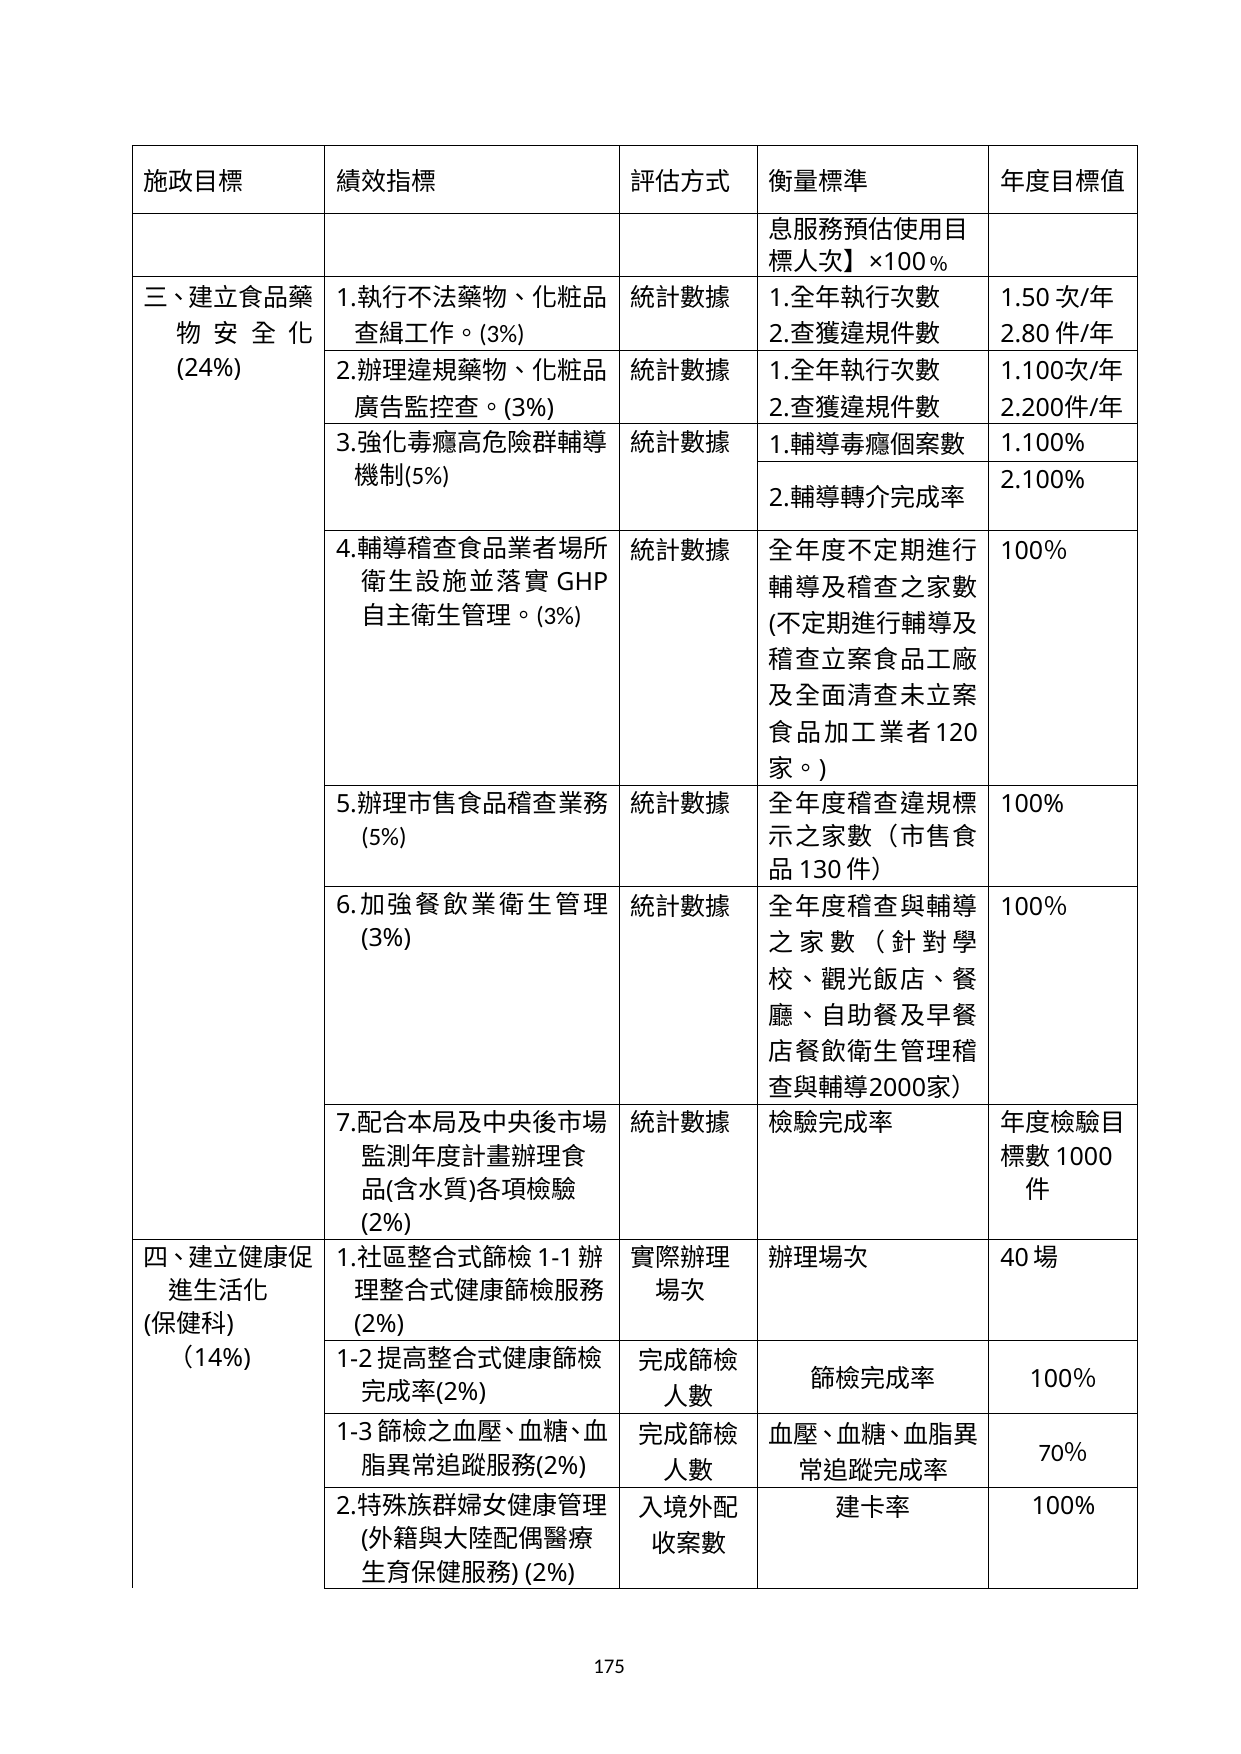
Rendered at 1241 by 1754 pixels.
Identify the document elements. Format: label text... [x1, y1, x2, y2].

table_cell 1-3篩檢之血壓、血糖、血脂異常追蹤服務(2%) [325, 1414, 619, 1487]
table_cell 1.全年執行次數 2.查獲違規件數 [758, 277, 988, 350]
table_cell 100％ [989, 531, 1137, 784]
table_header 評估方式 [620, 146, 757, 213]
table_cell 完成篩檢人數 [620, 1414, 757, 1487]
table_cell 1.50次/年 2.80件/年 [989, 277, 1137, 350]
table_cell 1.社區整合式篩檢1-1辦理整合式健康篩檢服務(2%) [325, 1240, 619, 1339]
table_cell 2.特殊族群婦女健康管理(外籍與大陸配偶醫療生育保健服務) (2%) [325, 1488, 619, 1588]
table_cell 統計數據 [620, 351, 757, 423]
table_cell 1-2提高整合式健康篩檢完成率(2%) [325, 1341, 619, 1413]
table_cell [133, 886, 324, 1104]
table_cell 40場 [989, 1240, 1137, 1339]
table_cell 1.100% [989, 424, 1137, 461]
table_cell [620, 214, 757, 276]
table_header 施政目標 [133, 146, 324, 213]
table_cell [133, 785, 324, 886]
table_cell 建卡率 [758, 1488, 988, 1588]
table_cell 5.辦理市售食品稽查業務(5%) [325, 786, 619, 886]
table_cell 篩檢完成率 [758, 1341, 988, 1413]
table_cell 完成篩檢人數 [620, 1341, 757, 1413]
table_cell 統計數據 [620, 424, 757, 530]
table_cell 1.執行不法藥物、化粧品查緝工作。(3%) [325, 277, 619, 350]
table_header 衡量標準 [758, 146, 988, 213]
table_cell 入境外配收案數 [620, 1488, 757, 1588]
table_cell 統計數據 [620, 786, 757, 886]
table_cell 2.輔導轉介完成率 [758, 462, 988, 530]
table_cell 年度檢驗目 標數1000件 [989, 1105, 1137, 1238]
table_cell 100％ [989, 887, 1137, 1104]
table_cell 全年度稽查違規標示之家數（市售食品130件） [758, 786, 988, 886]
table_cell 100％ [989, 1341, 1137, 1413]
table_cell 統計數據 [620, 531, 757, 784]
table_cell 全年度不定期進行輔導及稽查之家數(不定期進行輔導及稽查立案食品工廠及全面清查未立案食品加工業者120家。) [758, 531, 988, 784]
table_cell 7.配合本局及中央後市場監測年度計畫辦理食品(含水質)各項檢驗(2%) [325, 1105, 619, 1238]
table_cell 四、建立健康促進生活化 (保健科)（14%) [133, 1240, 324, 1588]
table_cell 2.100% [989, 462, 1137, 530]
table_cell 血壓、血糖、血脂異常追蹤完成率 [758, 1414, 988, 1487]
table_cell [989, 214, 1137, 276]
table_cell 6.加強餐飲業衛生管理(3%) [325, 887, 619, 1104]
table_cell 檢驗完成率 [758, 1105, 988, 1238]
table_cell [133, 530, 324, 784]
table_cell 100% [989, 1488, 1137, 1588]
table_cell 三、建立食品藥物安全化(24%) [133, 277, 324, 530]
table_cell 統計數據 [620, 277, 757, 350]
table_cell 1.全年執行次數 2.查獲違規件數 [758, 351, 988, 423]
table_cell 100% [989, 786, 1137, 886]
table_cell [133, 1104, 324, 1238]
table_cell 統計數據 [620, 1105, 757, 1238]
table_header 績效指標 [325, 146, 619, 213]
table_cell 1.100次/年 2.200件/年 [989, 351, 1137, 423]
table_cell 3.強化毒癮高危險群輔導機制(5%) [325, 424, 619, 530]
table_cell 息服務預估使用目標人次】×100﹪ [758, 214, 988, 276]
table_cell 4.輔導稽查食品業者場所衛生設施並落實GHP自主衛生管理。(3%) [325, 531, 619, 784]
table_cell 70％ [989, 1414, 1137, 1487]
table_cell 2.辦理違規藥物、化粧品廣告監控查。(3%) [325, 351, 619, 423]
table_header 年度目標值 [989, 146, 1137, 213]
table_cell 辦理場次 [758, 1240, 988, 1339]
table_cell 全年度稽查與輔導之家數（針對學校、觀光飯店、餐廳、自助餐及早餐店餐飲衛生管理稽查與輔導2000家） [758, 887, 988, 1104]
table_cell 1.輔導毒癮個案數 [758, 424, 988, 461]
table_cell [133, 214, 324, 276]
table_cell 統計數據 [620, 887, 757, 1104]
table_cell 實際辦理場次 [620, 1240, 757, 1339]
table_cell [325, 214, 619, 276]
